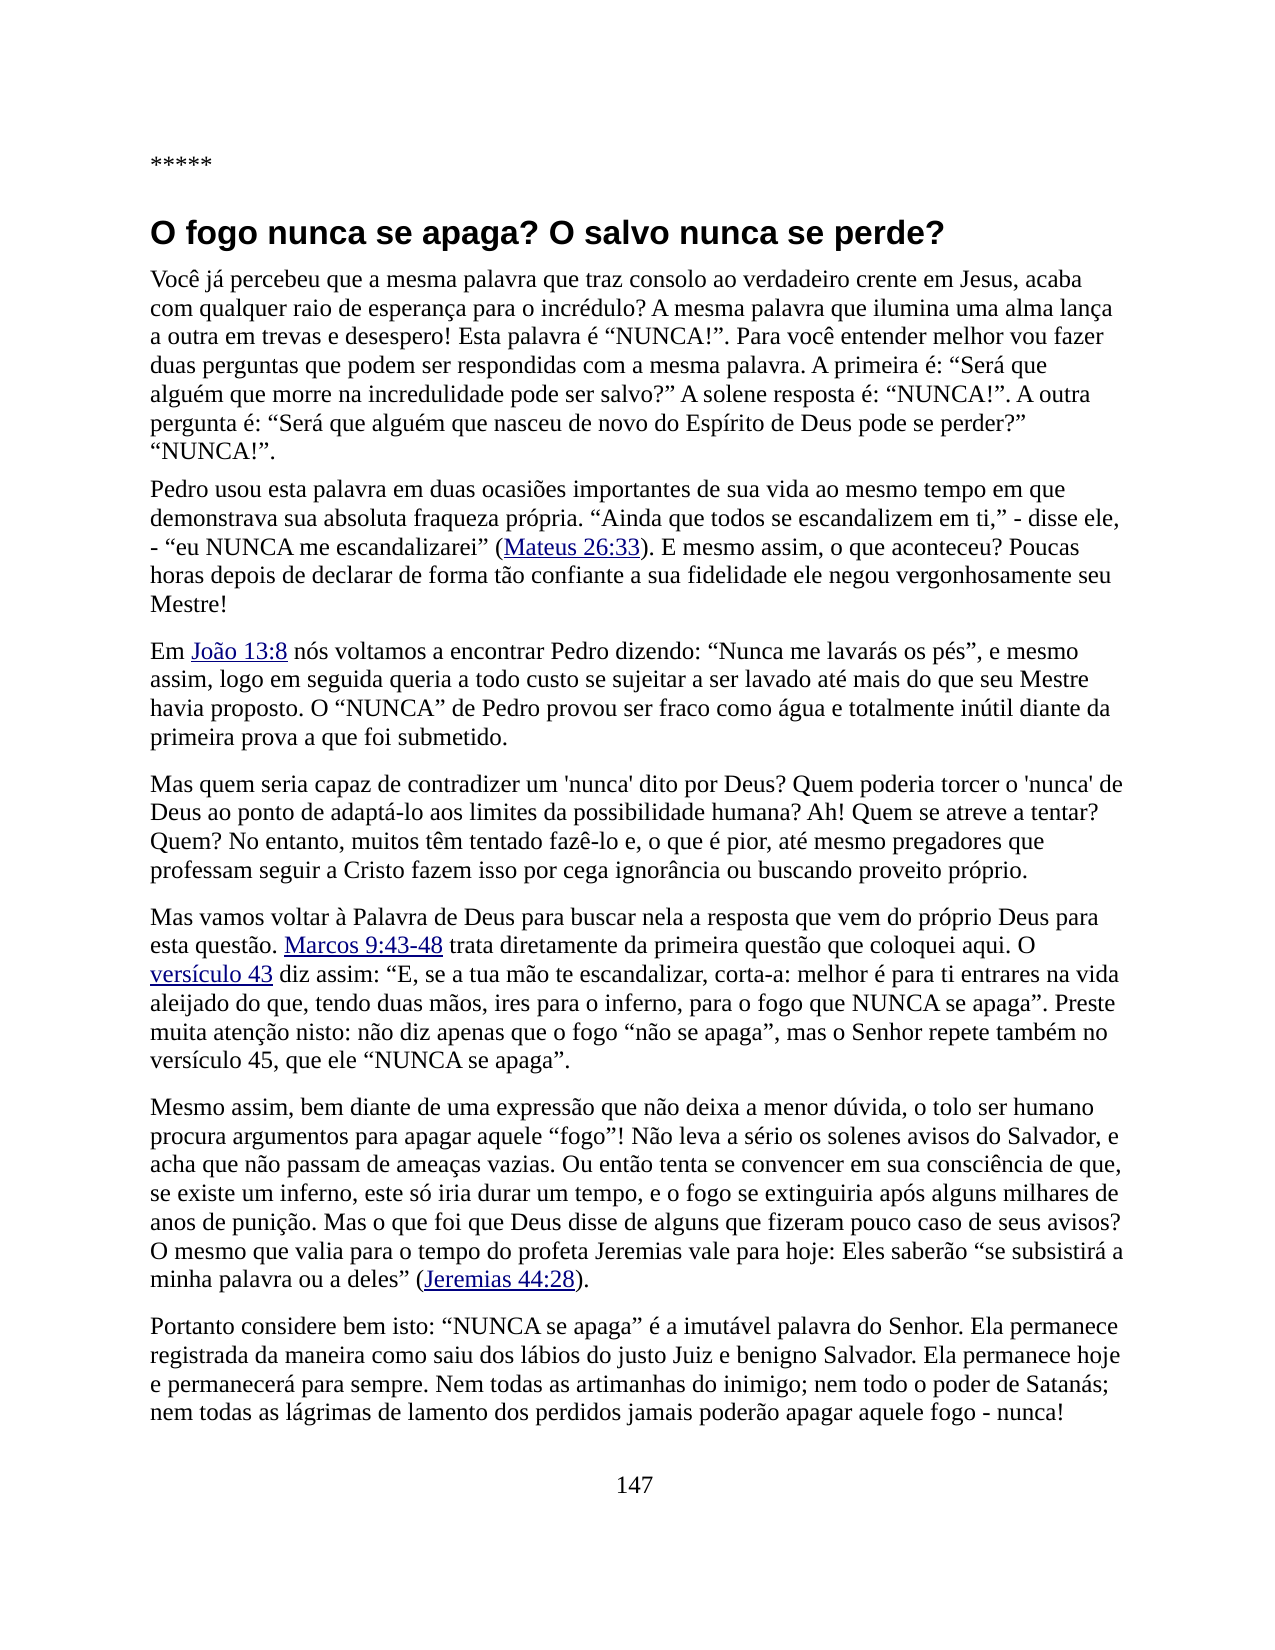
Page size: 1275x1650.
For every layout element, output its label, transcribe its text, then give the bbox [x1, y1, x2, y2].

text Mas quem seria capaz de contradizer um 'nunca' dito por Deus? Quem poderia torcer o 'nunca' de Deus ao ponto de adaptá-lo aos limites da possibilidade humana? Ah! Quem se atreve a tentar? Quem? No entanto, muitos têm tentado fazê-lo e, o que é pior, até mesmo pregadores que professam seguir a Cristo fazem isso por cega ignorância ou buscando proveito próprio. [150, 769, 1125, 884]
text Portanto considere bem isto: “NUNCA se apaga” é a imutável palavra do Senhor. Ela permanece registrada da maneira como saiu dos lábios do justo Juiz e benigno Salvador. Ela permanece hoje e permanecerá para sempre. Nem todas as artimanhas do inimigo; nem todo o poder de Satanás; nem todas as lágrimas de lamento dos perdidos jamais poderão apagar aquele fogo - nunca! [150, 1311, 1125, 1426]
text Em João 13:8 nós voltamos a encontrar Pedro dizendo: “Nunca me lavarás os pés”, e mesmo assim, logo em seguida queria a todo custo se sujeitar a ser lavado até mais do que seu Mestre havia proposto. O “NUNCA” de Pedro provou ser fraco como água e totalmente inútil diante da primeira prova a que foi submetido. [150, 636, 1125, 751]
text Mas vamos voltar à Palavra de Deus para buscar nela a resposta que vem do próprio Deus para esta questão. Marcos 9:43-48 trata diretamente da primeira questão que coloquei aqui. O versículo 43 diz assim: “E, se a tua mão te escandalizar, corta-a: melhor é para ti entrares na vida aleijado do que, tendo duas mãos, ires para o inferno, para o fogo que NUNCA se apaga”. Preste muita atenção nisto: não diz apenas que o fogo “não se apaga”, mas o Senhor repete também no versículo 45, que ele “NUNCA se apaga”. [150, 902, 1125, 1074]
text Pedro usou esta palavra em duas ocasiões importantes de sua vida ao mesmo tempo em que demonstrava sua absoluta fraqueza própria. “Ainda que todos se escandalizem em ti,” - disse ele, - “eu NUNCA me escandalizarei” (Mateus 26:33). E mesmo assim, o que aconteceu? Poucas horas depois de declarar de forma tão confiante a sua fidelidade ele negou vergonhosamente seu Mestre! [150, 474, 1125, 618]
text Você já percebeu que a mesma palavra que traz consolo ao verdadeiro crente em Jesus, acaba com qualquer raio de esperança para o incrédulo? A mesma palavra que ilumina uma alma lança a outra em trevas e desespero! Esta palavra é “NUNCA!”. Para você entender melhor vou fazer duas perguntas que podem ser respondidas com a mesma palavra. A primeira é: “Será que alguém que morre na incredulidade pode ser salvo?” A solene resposta é: “NUNCA!”. A outra pergunta é: “Será que alguém que nasceu de novo do Espírito de Deus pode se perder?” “NUNCA!”. [150, 264, 1125, 465]
text Mesmo assim, bem diante de uma expressão que não deixa a menor dúvida, o tolo ser humano procura argumentos para apagar aquele “fogo”! Não leva a sério os solenes avisos do Salvador, e acha que não passam de ameaças vazias. Ou então tenta se convencer em sua consciência de que, se existe um inferno, este só iria durar um tempo, e o fogo se extinguiria após alguns milhares de anos de punição. Mas o que foi que Deus disse de alguns que fizeram pouco caso de seus avisos? O mesmo que valia para o tempo do profeta Jeremias vale para hoje: Eles saberão “se subsistirá a minha palavra ou a deles” (Jeremias 44:28). [150, 1092, 1125, 1293]
subtitle O fogo nunca se apaga? O salvo nunca se perde? [150, 213, 1125, 251]
text ***** [150, 150, 1125, 179]
